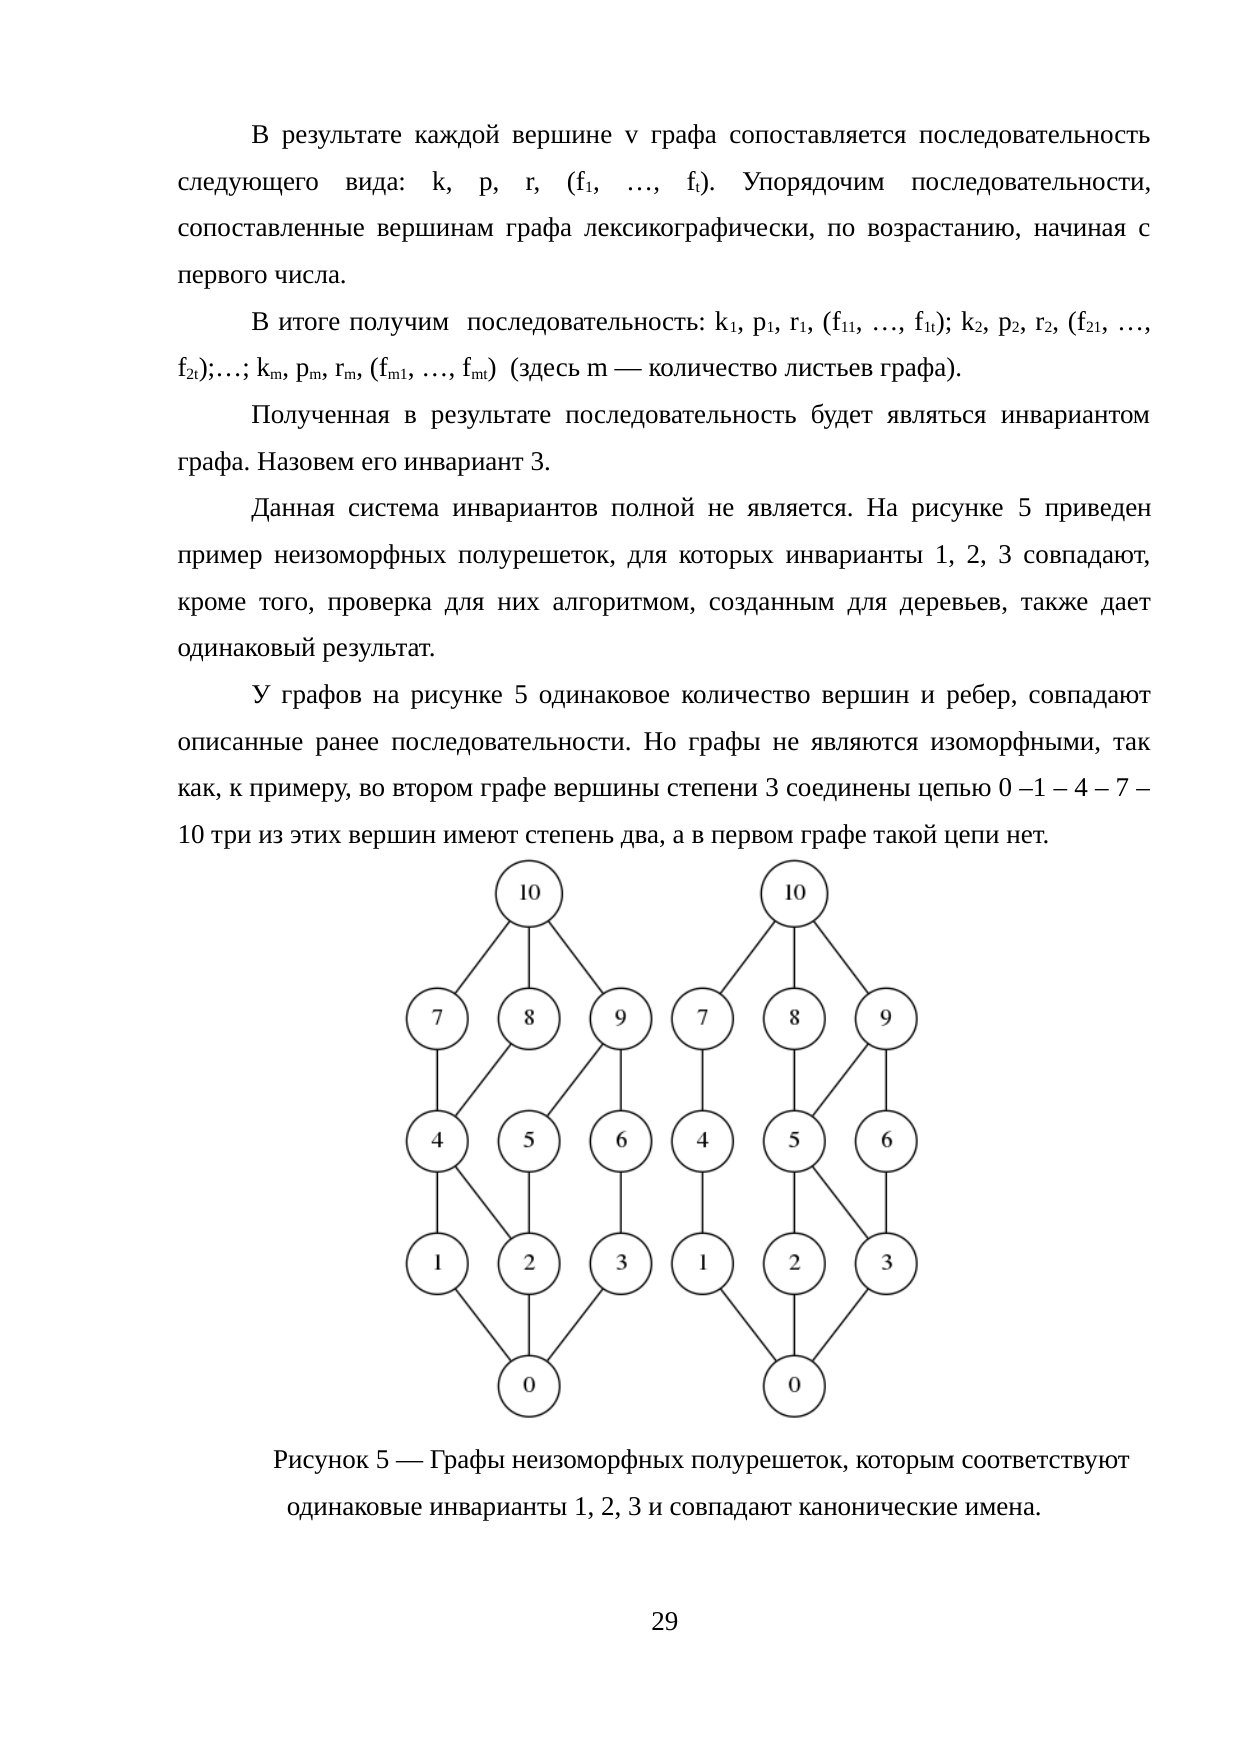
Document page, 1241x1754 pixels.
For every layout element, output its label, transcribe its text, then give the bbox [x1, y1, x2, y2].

text Полученная в результате последовательность будет являться инвариантом графа. Назовем его инвариант 3. [177, 398, 1152, 476]
picture [401, 854, 928, 1428]
text В результате каждой вершине v графа сопоставляется последовательность следующего вида: k, p, r, (f1, …, ft). Упорядочим последовательности, сопоставленные вершинам графа лексикографически, по возрастанию, начиная с первого числа. [177, 118, 1152, 289]
text Рисунок 5 — Графы неизоморфных полурешеток, которым соответствуют одинаковые инварианты 1, 2, 3 и совпадают канонические имена. [177, 1428, 1152, 1521]
text У графов на рисунке 5 одинаковое количество вершин и ребер, совпадают описанные ранее последовательности. Но графы не являются изоморфными, так как, к примеру, во втором графе вершины степени 3 соединены цепью 0 –1 – 4 – 7 – 10 три из этих вершин имеют степень два, а в первом графе такой цепи нет. [177, 678, 1152, 849]
text В итоге получим последовательность: k1, p1, r1, (f11, …, f1t); k2, p2, r2, (f21, …, f2t);…; km, pm, rm, (fm1, …, fmt) (здесь m — количество листьев графа). [177, 305, 1152, 383]
text Данная система инвариантов полной не является. На рисунке 5 приведен пример неизоморфных полурешеток, для которых инварианты 1, 2, 3 совпадают, кроме того, проверка для них алгоритмом, созданным для деревьев, также дает одинаковый результат. [177, 491, 1152, 663]
